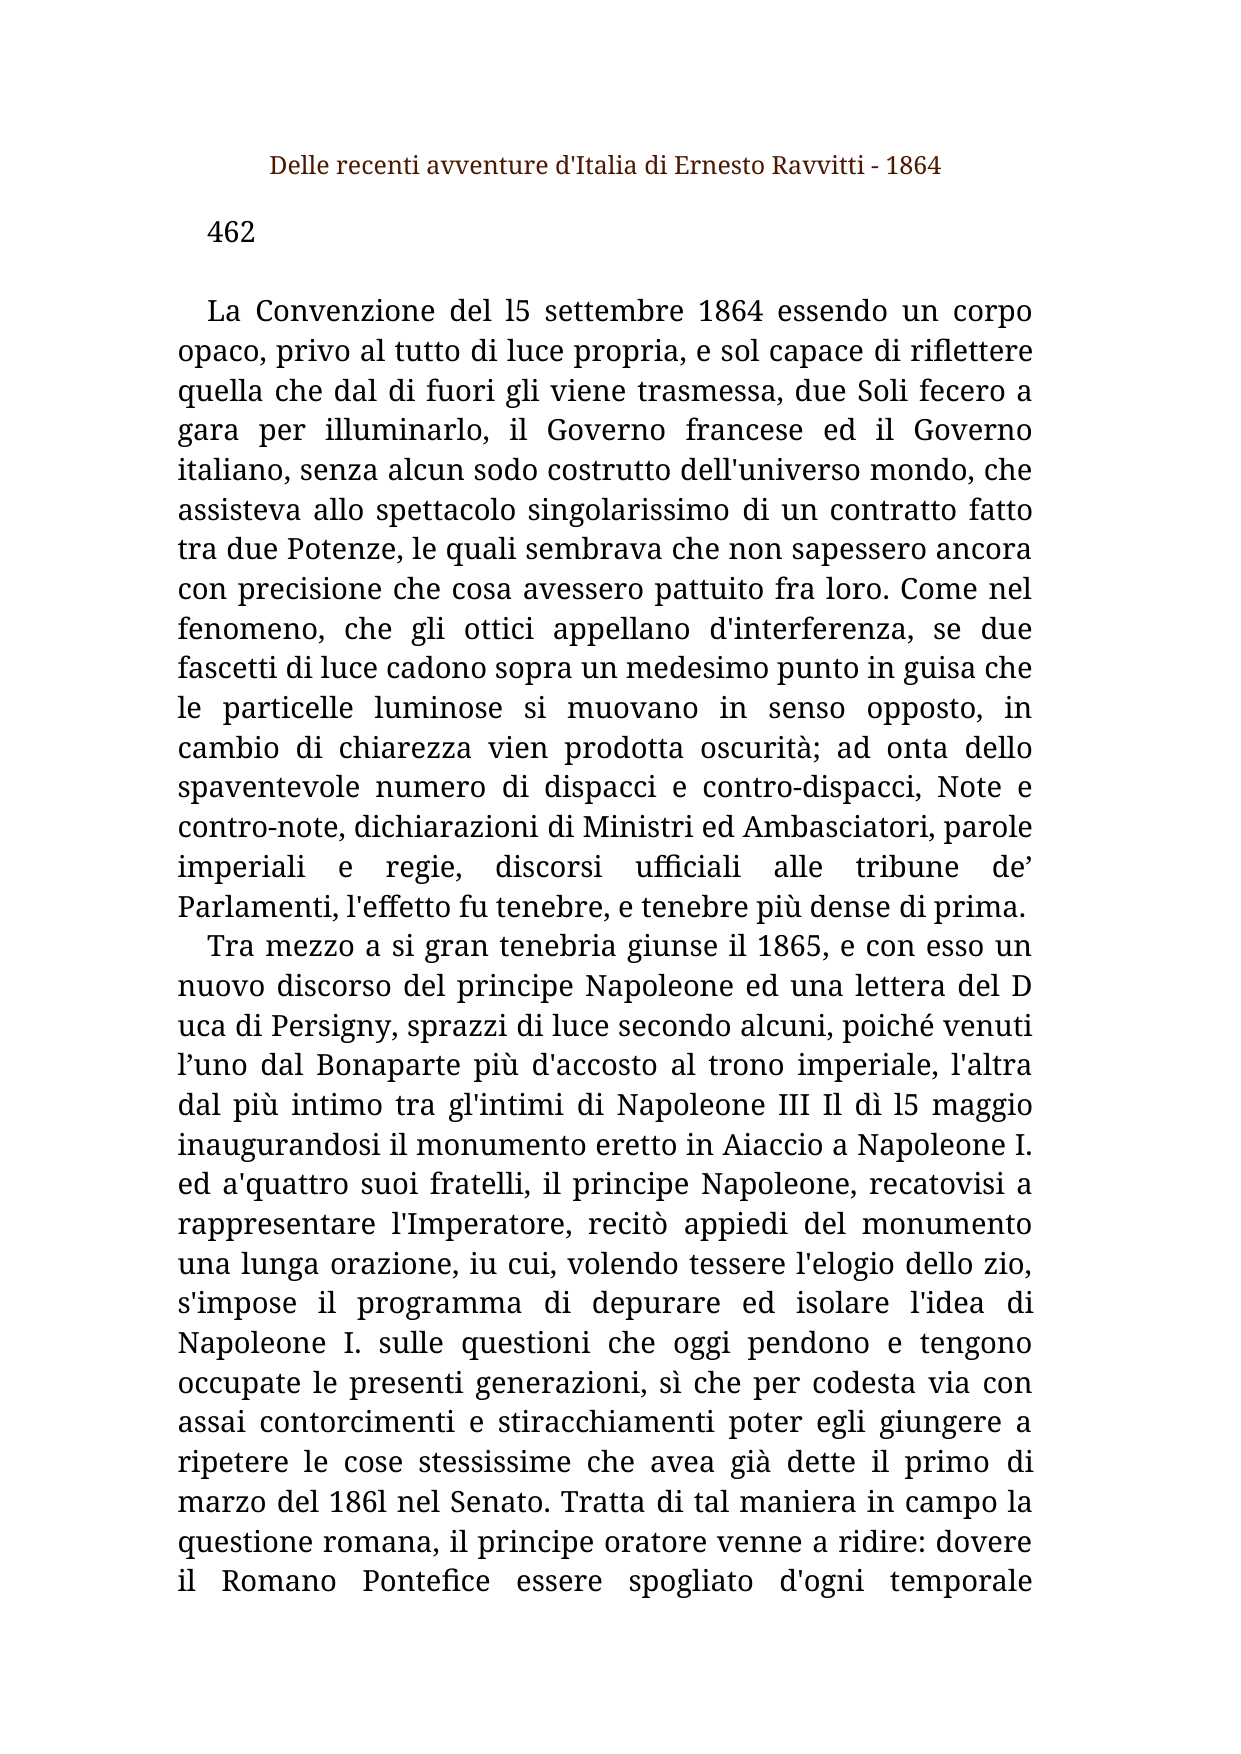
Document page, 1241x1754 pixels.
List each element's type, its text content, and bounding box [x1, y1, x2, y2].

text La Convenzione del l5 settembre 1864 essendo un corpo opaco, privo al tutto di luce propria, e sol capace di riflettere quella che dal di fuori gli viene trasmessa, due Soli fecero a gara per illuminarlo, il Governo francese ed il Governo italiano, senza alcun sodo costrutto dell'universo mondo, che assisteva allo spettacolo singolarissimo di un contratto fatto tra due Potenze, le quali sembrava che non sapessero ancora con precisione che cosa avessero pattuito fra loro. Come nel fenomeno, che gli ottici appellano d'interferenza, se due fascetti di luce cadono sopra un medesimo punto in guisa che le particelle luminose si muovano in senso opposto, in cambio di chiarezza vien prodotta oscurità; ad onta dello spaventevole numero di dispacci e contro-dispacci, Note e contro-note, dichiarazioni di Ministri ed Ambasciatori, parole imperiali e regie, discorsi ufficiali alle tribune de’ Parlamenti, l'effetto fu tenebre, e tenebre più dense di prima. [177, 291, 1033, 926]
text 462 [177, 211, 1033, 251]
text Tra mezzo a si gran tenebria giunse il 1865, e con esso un nuovo discorso del principe Napoleone ed una lettera del D uca di Persigny, sprazzi di luce secondo alcuni, poiché venuti l’uno dal Bonaparte più d'accosto al trono imperiale, l'altra dal più intimo tra gl'intimi di Napoleone III Il dì l5 maggio inaugurandosi il monumento eretto in Aiaccio a Napoleone I. ed a'quattro suoi fratelli, il principe Napoleone, recatovisi a rappresentare l'Imperatore, recitò appiedi del monumento una lunga orazione, iu cui, volendo tessere l'elogio dello zio, s'impose il programma di depurare ed isolare l'idea di Napoleone I. sulle questioni che oggi pendono e tengono occupate le presenti generazioni, sì che per codesta via con assai contorcimenti e stiracchiamenti poter egli giungere a ripetere le cose stessissime che avea già dette il primo di marzo del 186l nel Senato. Tratta di tal maniera in campo la questione romana, il principe oratore venne a ridire: dovere il Romano Pontefice essere spogliato d'ogni temporale [177, 926, 1033, 1600]
